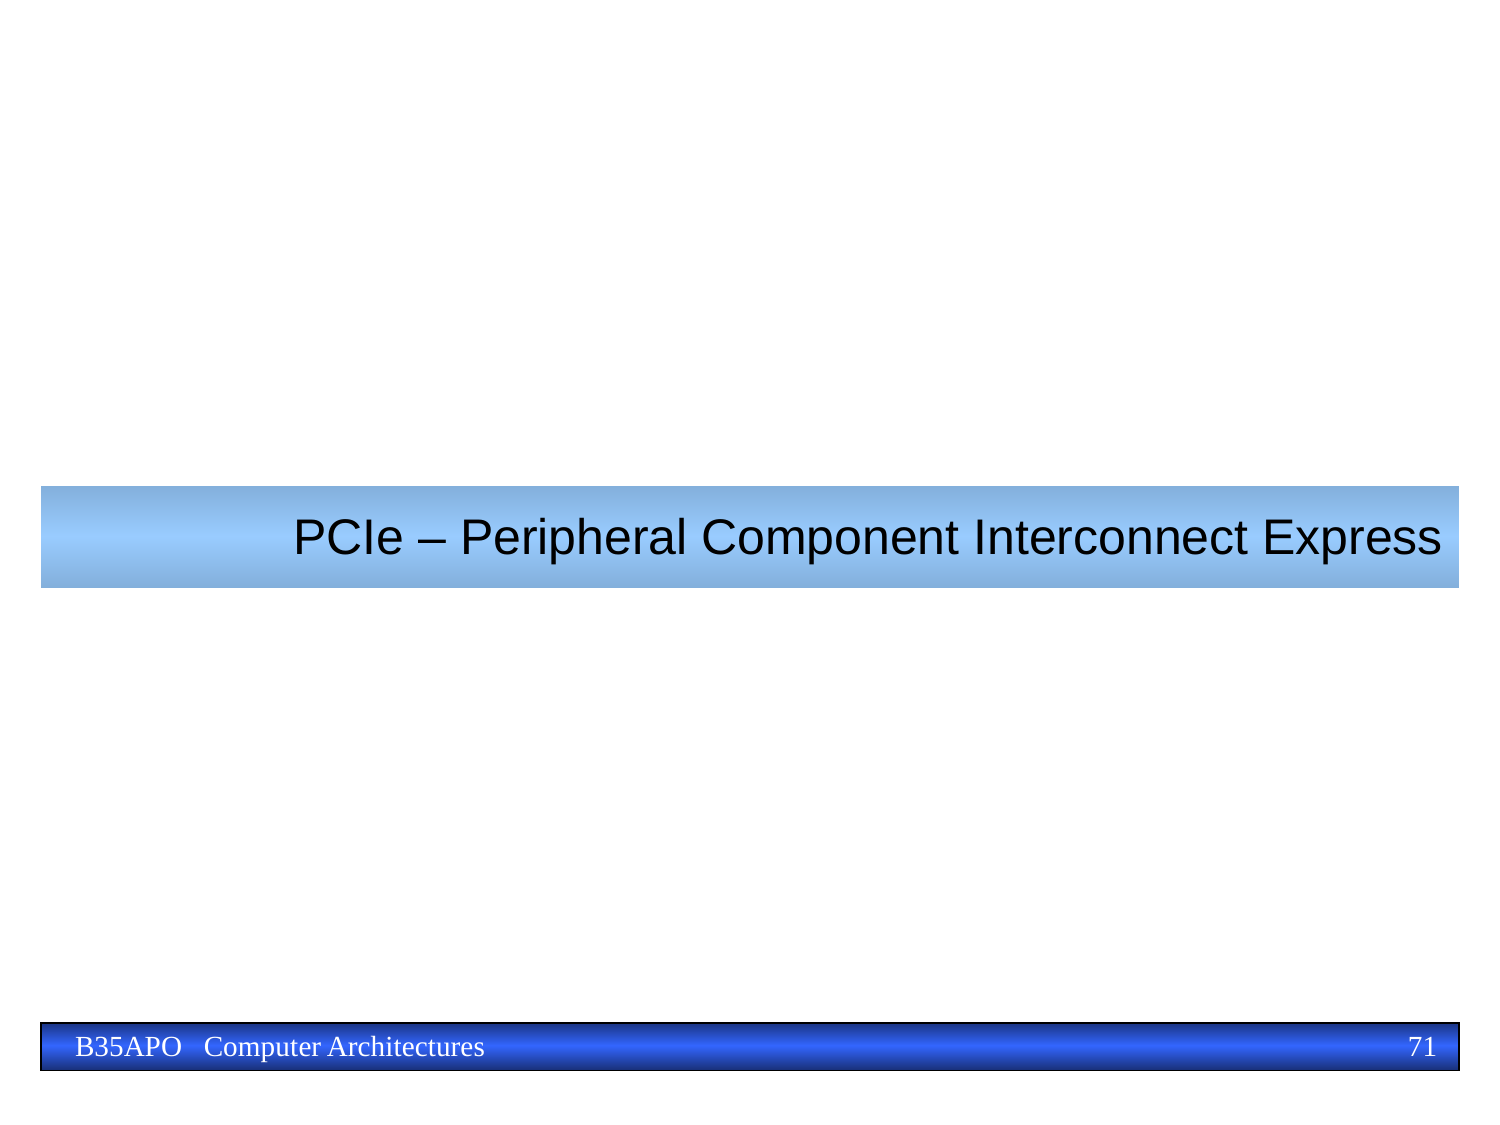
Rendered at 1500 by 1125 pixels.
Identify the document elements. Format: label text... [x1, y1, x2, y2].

title PCIe – Peripheral Component Interconnect Express [41, 486, 1459, 588]
